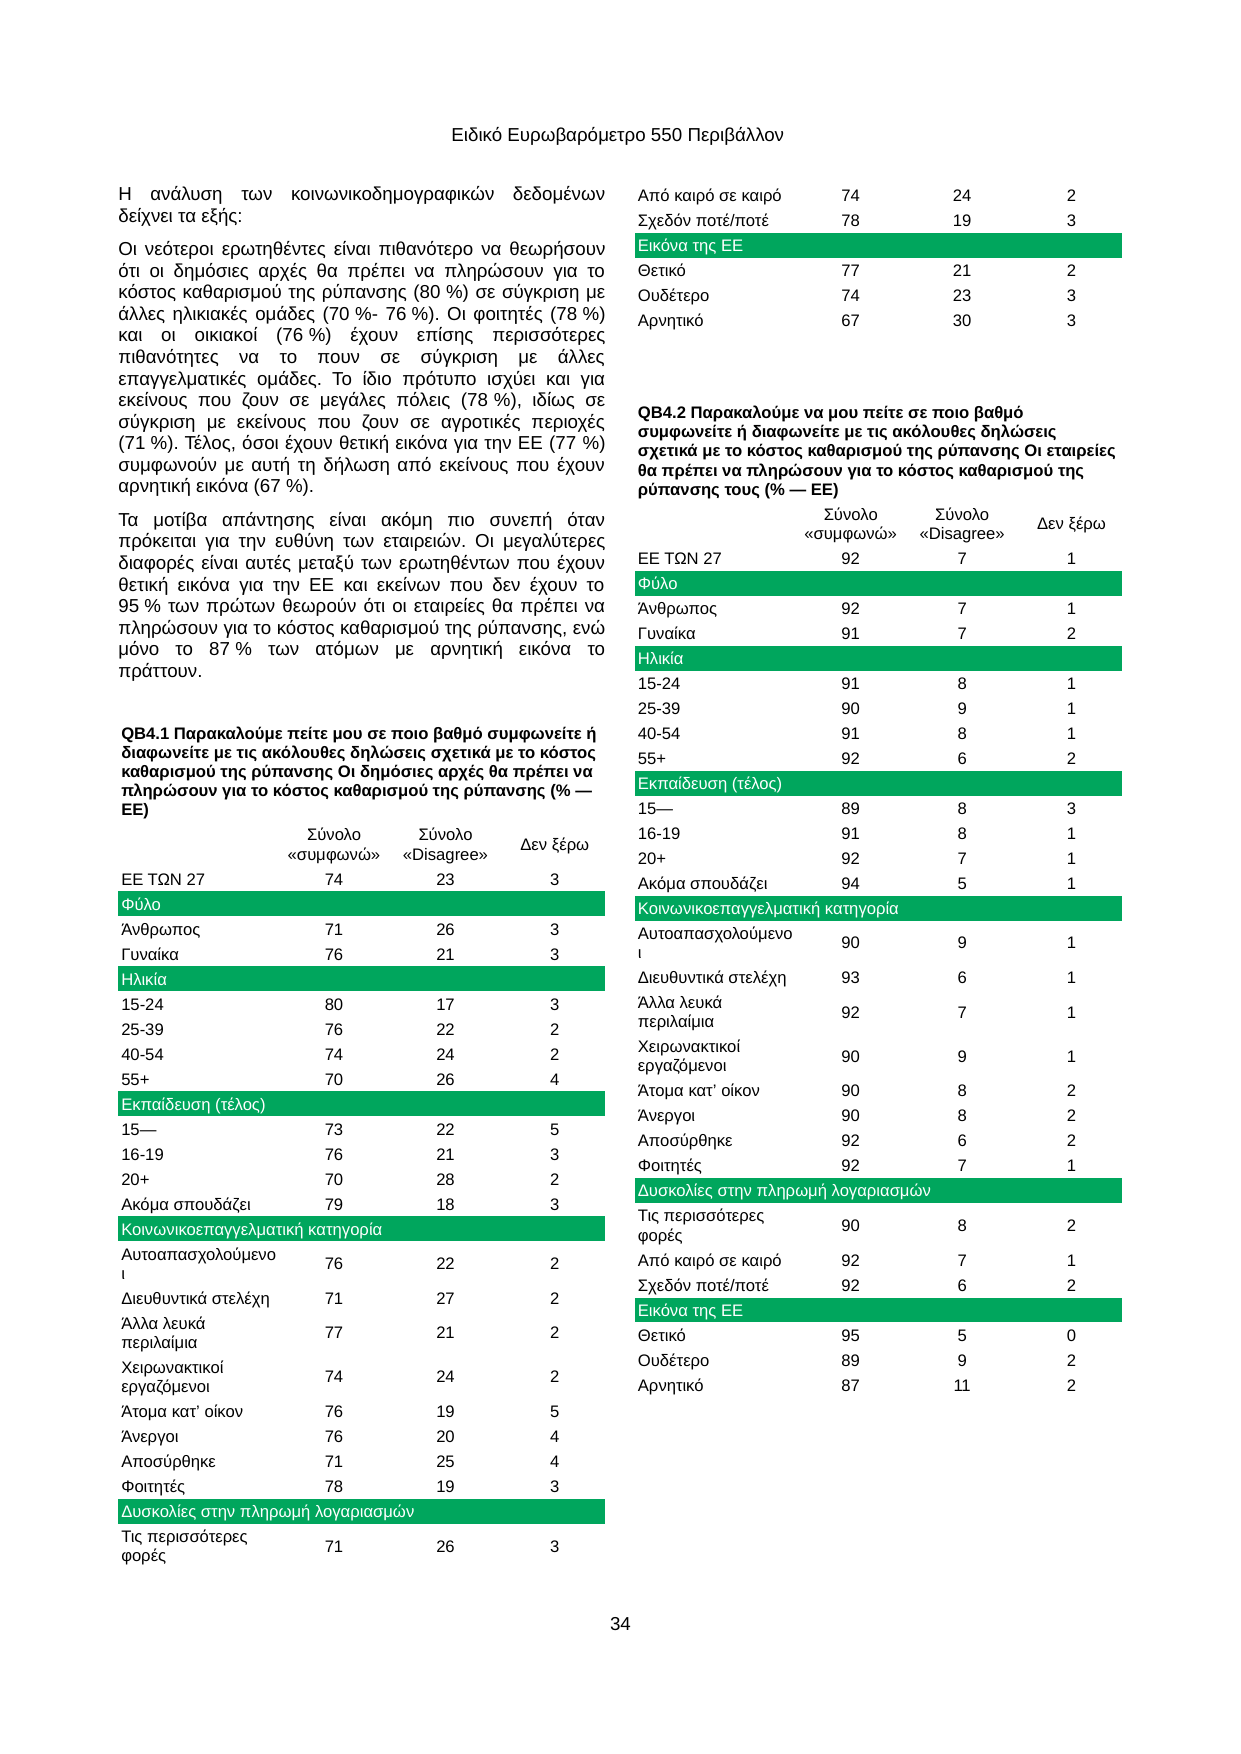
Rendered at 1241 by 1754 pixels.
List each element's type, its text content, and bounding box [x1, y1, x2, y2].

table_cell 2 [1020, 1348, 1122, 1372]
table_cell 2 [1020, 1273, 1122, 1297]
table_cell 8 [904, 1078, 1020, 1103]
table_cell 3 [504, 1141, 605, 1166]
table_cell Σύνολο «συμφωνώ» [798, 502, 903, 546]
table_cell 2 [504, 1311, 605, 1355]
table_cell Φοιτητές [635, 1153, 797, 1178]
table_cell 74 [281, 1355, 387, 1399]
table_cell Δυσκολίες στην πληρωμή λογαριασμών [635, 1178, 1122, 1203]
table_cell 1 [1020, 671, 1122, 696]
table_cell 76 [281, 1141, 387, 1166]
table_cell 87 [798, 1373, 903, 1397]
table_cell 1 [1020, 990, 1122, 1034]
table_cell 1 [1020, 846, 1122, 871]
table_cell Άνθρωπος [118, 916, 281, 941]
table_cell 22 [387, 1016, 504, 1041]
table_cell 26 [387, 916, 504, 941]
table_cell 24 [387, 1041, 504, 1066]
table_cell 89 [798, 796, 903, 821]
table_cell 71 [281, 1449, 387, 1474]
table_cell Γυναίκα [118, 941, 281, 966]
table_cell 21 [387, 941, 504, 966]
table_cell 19 [387, 1474, 504, 1499]
table_cell 8 [904, 1203, 1020, 1247]
table_cell Άτομα κατ’ οίκον [635, 1078, 797, 1103]
table_cell 21 [387, 1141, 504, 1166]
table_cell Άνεργοι [118, 1424, 281, 1449]
table_cell 71 [281, 1524, 387, 1568]
table_cell [635, 502, 797, 546]
table_cell 26 [387, 1524, 504, 1568]
table_cell 4 [504, 1066, 605, 1091]
table_cell 76 [281, 1016, 387, 1041]
table_cell 91 [798, 721, 903, 746]
table_cell 76 [281, 1241, 387, 1286]
table_cell 16-19 [635, 821, 797, 846]
table_cell 15-24 [118, 991, 281, 1016]
table_cell Σχεδόν ποτέ/ποτέ [635, 1273, 797, 1297]
table_cell Χειρωνακτικοί εργαζόμενοι [118, 1355, 281, 1399]
table_cell 74 [281, 866, 387, 891]
table_cell 78 [281, 1474, 387, 1499]
table_cell 21 [904, 258, 1020, 283]
table_cell 8 [904, 671, 1020, 696]
table_cell 40-54 [635, 721, 797, 746]
table_cell 1 [1020, 871, 1122, 896]
table_cell 30 [904, 308, 1020, 333]
table_cell 91 [798, 671, 903, 696]
table_cell 19 [904, 208, 1020, 233]
table_cell Αποσύρθηκε [635, 1128, 797, 1153]
table_cell 5 [504, 1399, 605, 1424]
table_cell 20 [387, 1424, 504, 1449]
table_cell 71 [281, 1286, 387, 1311]
table_cell 94 [798, 871, 903, 896]
table_cell 16-19 [118, 1141, 281, 1166]
table_cell Ακόμα σπουδάζει [635, 871, 797, 896]
table_cell 70 [281, 1066, 387, 1091]
table_cell 90 [798, 1078, 903, 1103]
table_cell 9 [904, 696, 1020, 721]
table_cell 1 [1020, 821, 1122, 846]
table_cell 77 [281, 1311, 387, 1355]
table_cell Φοιτητές [118, 1474, 281, 1499]
table_cell 23 [904, 283, 1020, 308]
table_cell 90 [798, 921, 903, 965]
table_cell 3 [1020, 283, 1122, 308]
table_cell 78 [798, 208, 903, 233]
table_cell 76 [281, 1424, 387, 1449]
table_cell Ηλικία [118, 966, 605, 991]
table_cell 92 [798, 846, 903, 871]
table_cell 74 [281, 1041, 387, 1066]
table_cell Φύλο [635, 571, 1122, 596]
table_cell 9 [904, 1348, 1020, 1372]
table_cell 20+ [118, 1166, 281, 1191]
table_cell 92 [798, 596, 903, 621]
table_cell 9 [904, 921, 1020, 965]
table_cell 92 [798, 1273, 903, 1297]
table_cell 2 [1020, 258, 1122, 283]
table_cell Γυναίκα [635, 621, 797, 646]
table_cell Από καιρό σε καιρό [635, 1248, 797, 1272]
table_cell 90 [798, 696, 903, 721]
table_cell 3 [1020, 208, 1122, 233]
table_cell 7 [904, 621, 1020, 646]
table_cell 26 [387, 1066, 504, 1091]
table_cell 6 [904, 1128, 1020, 1153]
table_cell 77 [798, 258, 903, 283]
table_cell Δυσκολίες στην πληρωμή λογαριασμών [118, 1499, 605, 1524]
table_cell 74 [798, 183, 903, 208]
table_cell 11 [904, 1373, 1020, 1397]
table_cell Τις περισσότερες φορές [635, 1203, 797, 1247]
table_cell 67 [798, 308, 903, 333]
table_cell Κοινωνικοεπαγγελματική κατηγορία [118, 1216, 605, 1241]
table_cell Χειρωνακτικοί εργαζόμενοι [635, 1034, 797, 1078]
table_cell Άλλα λευκά περιλαίμια [635, 990, 797, 1034]
table_cell 24 [387, 1355, 504, 1399]
table_cell Σύνολο «Disagree» [387, 822, 504, 866]
table_cell Διευθυντικά στελέχη [635, 965, 797, 990]
table_cell 92 [798, 990, 903, 1034]
table_cell 5 [504, 1116, 605, 1141]
table_cell 15— [635, 796, 797, 821]
table_cell 21 [387, 1311, 504, 1355]
text Οι νεότεροι ερωτηθέντες είναι πιθανότερο να θεωρήσουν ότι οι δημόσιες αρχές θα πρέπει να πληρώσουν για το κόστος καθαρισμού της ρύπανσης (80 %) σε σύγκριση με άλλες ηλικιακές ομάδες (70 %- 76 %). Οι φοιτητές (78 %) και οι οικιακοί (76 %) έχουν επίσης περισσότερες πιθανότητες να το πουν σε σύγκριση με άλλες επαγγελματικές ομάδες. Το ίδιο πρότυπο ισχύει και για εκείνους που ζουν σε μεγάλες πόλεις (78 %), ιδίως σε σύγκριση με εκείνους που ζουν σε αγροτικές περιοχές (71 %). Τέλος, όσοι έχουν θετική εικόνα για την ΕΕ (77 %) συμφωνούν με αυτή τη δήλωση από εκείνους που έχουν αρνητική εικόνα (67 %). [118, 238, 605, 497]
table_cell 3 [1020, 796, 1122, 821]
table_cell 6 [904, 1273, 1020, 1297]
table_cell 25-39 [635, 696, 797, 721]
table_cell 9 [904, 1034, 1020, 1078]
table_cell 2 [1020, 1103, 1122, 1128]
table_cell 2 [1020, 746, 1122, 771]
table_cell 6 [904, 965, 1020, 990]
table_cell 5 [904, 1323, 1020, 1347]
table_cell 3 [504, 916, 605, 941]
table_cell Άλλα λευκά περιλαίμια [118, 1311, 281, 1355]
table_cell 92 [798, 1248, 903, 1272]
table_cell Εικόνα της ΕΕ [635, 233, 1122, 258]
table_cell Σύνολο «Disagree» [904, 502, 1020, 546]
table_cell Αυτοαπασχολούμενοι [118, 1241, 281, 1286]
table_cell 71 [281, 916, 387, 941]
table_cell ΕΕ ΤΩΝ 27 [118, 866, 281, 891]
table_cell 91 [798, 821, 903, 846]
table_cell 18 [387, 1191, 504, 1216]
table_cell 1 [1020, 546, 1122, 571]
table_cell 55+ [118, 1066, 281, 1091]
table_cell 20+ [635, 846, 797, 871]
table_cell 74 [798, 283, 903, 308]
table_cell 2 [504, 1166, 605, 1191]
table_cell 27 [387, 1286, 504, 1311]
table_cell 92 [798, 546, 903, 571]
table_cell 7 [904, 1153, 1020, 1178]
table_cell 3 [504, 1191, 605, 1216]
table_cell Εκπαίδευση (τέλος) [635, 771, 1122, 796]
table_cell [118, 822, 281, 866]
table_cell 2 [1020, 1128, 1122, 1153]
table_cell 2 [504, 1016, 605, 1041]
table_cell 3 [504, 866, 605, 891]
table_cell Δεν ξέρω [504, 822, 605, 866]
table_cell Διευθυντικά στελέχη [118, 1286, 281, 1311]
table_cell Αποσύρθηκε [118, 1449, 281, 1474]
table_cell 7 [904, 846, 1020, 871]
table_cell Εκπαίδευση (τέλος) [118, 1091, 605, 1116]
table_cell 7 [904, 596, 1020, 621]
table_cell 1 [1020, 1034, 1122, 1078]
table_cell 2 [1020, 1078, 1122, 1103]
table_cell Άνθρωπος [635, 596, 797, 621]
table_cell 92 [798, 1153, 903, 1178]
table_cell 15-24 [635, 671, 797, 696]
table_cell Τις περισσότερες φορές [118, 1524, 281, 1568]
table_cell 90 [798, 1034, 903, 1078]
table_cell 1 [1020, 696, 1122, 721]
table_cell Αρνητικό [635, 308, 797, 333]
table_cell 73 [281, 1116, 387, 1141]
table_cell 1 [1020, 721, 1122, 746]
table_cell Αρνητικό [635, 1373, 797, 1397]
table_cell 3 [504, 1474, 605, 1499]
table_cell 25 [387, 1449, 504, 1474]
table_header QB4.2 Παρακαλούμε να μου πείτε σε ποιο βαθμό συμφωνείτε ή διαφωνείτε με τις ακόλουθες δηλώσεις σχετικά με το κόστος καθαρισμού της ρύπανσης Οι εταιρείες θα πρέπει να πληρώσουν για το κόστος καθαρισμού της ρύπανσης τους (% — ΕΕ) [635, 400, 1122, 502]
table_cell 1 [1020, 1153, 1122, 1178]
table_cell 1 [1020, 965, 1122, 990]
table_cell Κοινωνικοεπαγγελματική κατηγορία [635, 896, 1122, 921]
text Η ανάλυση των κοινωνικοδημογραφικών δεδομένων δείχνει τα εξής: [118, 183, 605, 226]
table_cell 25-39 [118, 1016, 281, 1041]
table_cell 3 [1020, 308, 1122, 333]
table_cell ΕΕ ΤΩΝ 27 [635, 546, 797, 571]
table_cell Από καιρό σε καιρό [635, 183, 797, 208]
table_cell Θετικό [635, 1323, 797, 1347]
table_cell 4 [504, 1449, 605, 1474]
table_cell 2 [1020, 621, 1122, 646]
table_cell 22 [387, 1241, 504, 1286]
table_cell 40-54 [118, 1041, 281, 1066]
table_cell Θετικό [635, 258, 797, 283]
table_cell 1 [1020, 921, 1122, 965]
table_cell Δεν ξέρω [1020, 502, 1122, 546]
table_cell 7 [904, 546, 1020, 571]
table_cell Ουδέτερο [635, 283, 797, 308]
table_cell 95 [798, 1323, 903, 1347]
table_cell Σχεδόν ποτέ/ποτέ [635, 208, 797, 233]
table_cell 8 [904, 721, 1020, 746]
table_cell Σύνολο «συμφωνώ» [281, 822, 387, 866]
table_cell 90 [798, 1103, 903, 1128]
table_cell 2 [1020, 183, 1122, 208]
table_cell 0 [1020, 1323, 1122, 1347]
table_cell 3 [504, 1524, 605, 1568]
table_cell 28 [387, 1166, 504, 1191]
table_cell 19 [387, 1399, 504, 1424]
table_cell 17 [387, 991, 504, 1016]
table_cell 91 [798, 621, 903, 646]
table_cell 92 [798, 1128, 903, 1153]
table_cell 3 [504, 941, 605, 966]
table_cell 7 [904, 1248, 1020, 1272]
table_cell 90 [798, 1203, 903, 1247]
table_cell 79 [281, 1191, 387, 1216]
table_cell 8 [904, 821, 1020, 846]
table_cell 8 [904, 1103, 1020, 1128]
table_cell 2 [504, 1041, 605, 1066]
table_cell 55+ [635, 746, 797, 771]
table_cell 6 [904, 746, 1020, 771]
text Τα μοτίβα απάντησης είναι ακόμη πιο συνεπή όταν πρόκειται για την ευθύνη των εταιρειών. Οι μεγαλύτερες διαφορές είναι αυτές μεταξύ των ερωτηθέντων που έχουν θετική εικόνα για την ΕΕ και εκείνων που δεν έχουν το 95 % των πρώτων θεωρούν ότι οι εταιρείες θα πρέπει να πληρώσουν για το κόστος καθαρισμού της ρύπανσης, ενώ μόνο το 87 % των ατόμων με αρνητική εικόνα το πράττουν. [118, 509, 605, 681]
table_header QB4.1 Παρακαλούμε πείτε μου σε ποιο βαθμό συμφωνείτε ή διαφωνείτε με τις ακόλουθες δηλώσεις σχετικά με το κόστος καθαρισμού της ρύπανσης Οι δημόσιες αρχές θα πρέπει να πληρώσουν για το κόστος καθαρισμού της ρύπανσης (% — ΕΕ) [118, 721, 605, 822]
table_cell Ουδέτερο [635, 1348, 797, 1372]
table_cell 2 [504, 1355, 605, 1399]
table_cell 2 [1020, 1203, 1122, 1247]
table_cell 23 [387, 866, 504, 891]
table_cell 76 [281, 941, 387, 966]
table_cell 5 [904, 871, 1020, 896]
table_cell Ακόμα σπουδάζει [118, 1191, 281, 1216]
table_cell 15— [118, 1116, 281, 1141]
table_cell 2 [504, 1241, 605, 1286]
table_cell 2 [1020, 1373, 1122, 1397]
table_cell 1 [1020, 1248, 1122, 1272]
table_cell 93 [798, 965, 903, 990]
table_cell 70 [281, 1166, 387, 1191]
table_cell 4 [504, 1424, 605, 1449]
table_cell 8 [904, 796, 1020, 821]
table_cell 2 [504, 1286, 605, 1311]
table_cell 3 [504, 991, 605, 1016]
table_cell 7 [904, 990, 1020, 1034]
table_cell Εικόνα της ΕΕ [635, 1298, 1122, 1322]
table_cell 1 [1020, 596, 1122, 621]
table_cell 22 [387, 1116, 504, 1141]
table_cell Αυτοαπασχολούμενοι [635, 921, 797, 965]
table_cell 24 [904, 183, 1020, 208]
table_cell Άνεργοι [635, 1103, 797, 1128]
table_cell Άτομα κατ’ οίκον [118, 1399, 281, 1424]
table_cell 80 [281, 991, 387, 1016]
table_cell Ηλικία [635, 646, 1122, 671]
table_cell 92 [798, 746, 903, 771]
table_cell 76 [281, 1399, 387, 1424]
table_cell 89 [798, 1348, 903, 1372]
table_cell Φύλο [118, 891, 605, 916]
